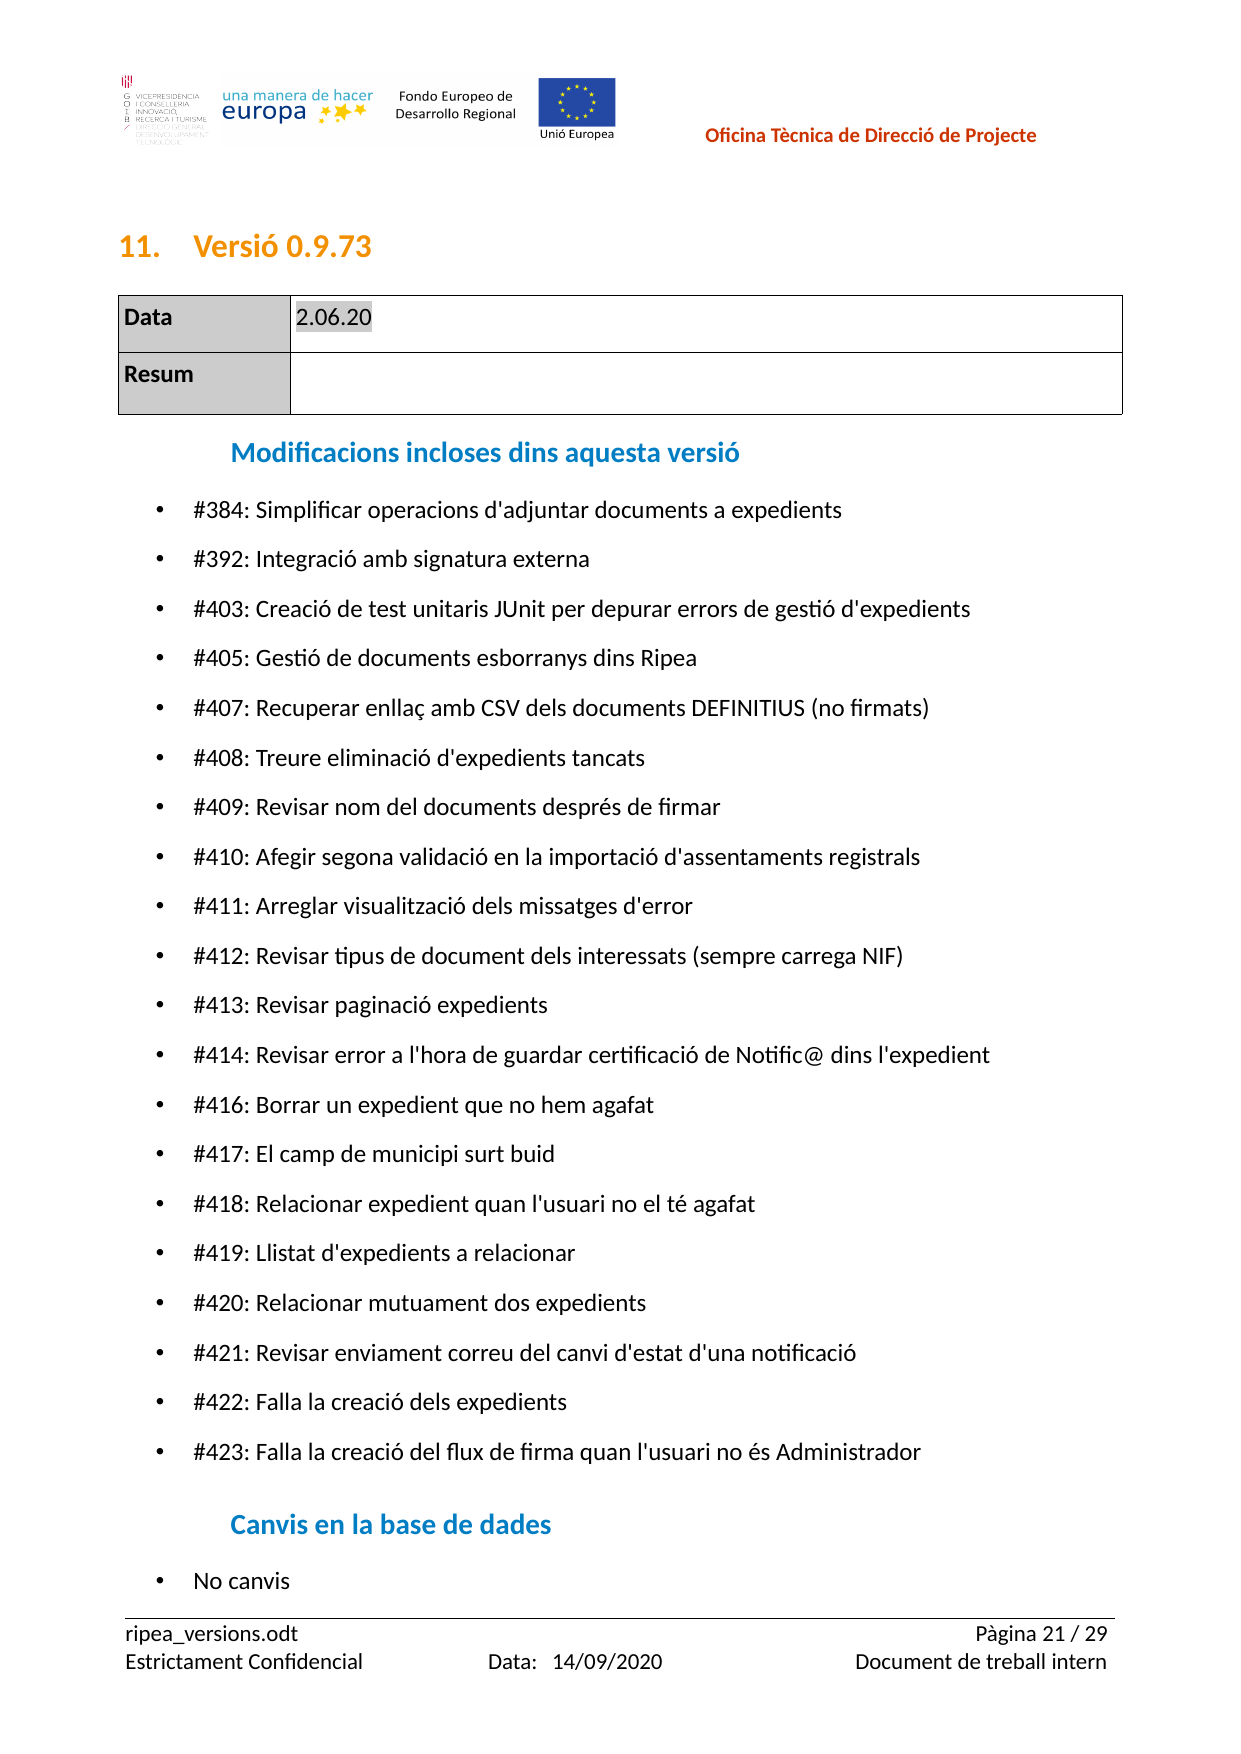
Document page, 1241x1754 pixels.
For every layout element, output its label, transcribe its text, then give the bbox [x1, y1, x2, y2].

list #420: Relacionar mutuament dos expedients [156, 1287, 1122, 1318]
list #408: Treure eliminació d'expedients tancats [156, 742, 1122, 772]
list #405: Gestió de documents esborranys dins Ripea [156, 642, 1122, 673]
list #416: Borrar un expedient que no hem agafat [156, 1089, 1122, 1119]
list #410: Afegir segona validació en la importació d'assentaments registrals [156, 841, 1122, 871]
list #412: Revisar tipus de document dels interessats (sempre carrega NIF) [156, 940, 1122, 971]
table_header Data [119, 296, 290, 352]
list #384: Simplificar operacions d'adjuntar documents a expedients [156, 494, 1122, 524]
list #423: Falla la creació del flux de firma quan l'usuari no és Administrador [156, 1436, 1122, 1466]
picture [219, 73, 621, 147]
list #392: Integració amb signatura externa [156, 543, 1122, 574]
table_header 2.06.20 [291, 296, 1122, 352]
list No canvis [156, 1565, 1122, 1596]
list #417: El camp de municipi surt buid [156, 1138, 1122, 1169]
list #403: Creació de test unitaris JUnit per depurar errors de gestió d'expedients [156, 593, 1122, 623]
picture [118, 73, 213, 147]
list #407: Recuperar enllaç amb CSV dels documents DEFINITIUS (no firmats) [156, 692, 1122, 723]
list #422: Falla la creació dels expedients [156, 1386, 1122, 1417]
subtitle Versió 0.9.73 [118, 225, 1122, 266]
subtitle Canvis en la base de dades [153, 1506, 1122, 1542]
list #409: Revisar nom del documents després de firmar [156, 791, 1122, 822]
table_cell Resum [119, 353, 290, 414]
subtitle Modificacions incloses dins aquesta versió [153, 434, 1122, 470]
list #419: Llistat d'expedients a relacionar [156, 1237, 1122, 1268]
list #421: Revisar enviament correu del canvi d'estat d'una notificació [156, 1337, 1122, 1367]
list #418: Relacionar expedient quan l'usuari no el té agafat [156, 1188, 1122, 1218]
list #413: Revisar paginació expedients [156, 989, 1122, 1020]
table_cell [291, 353, 1122, 414]
list #414: Revisar error a l'hora de guardar certificació de Notific@ dins l'expedient [156, 1039, 1122, 1070]
list #411: Arreglar visualització dels missatges d'error [156, 890, 1122, 921]
